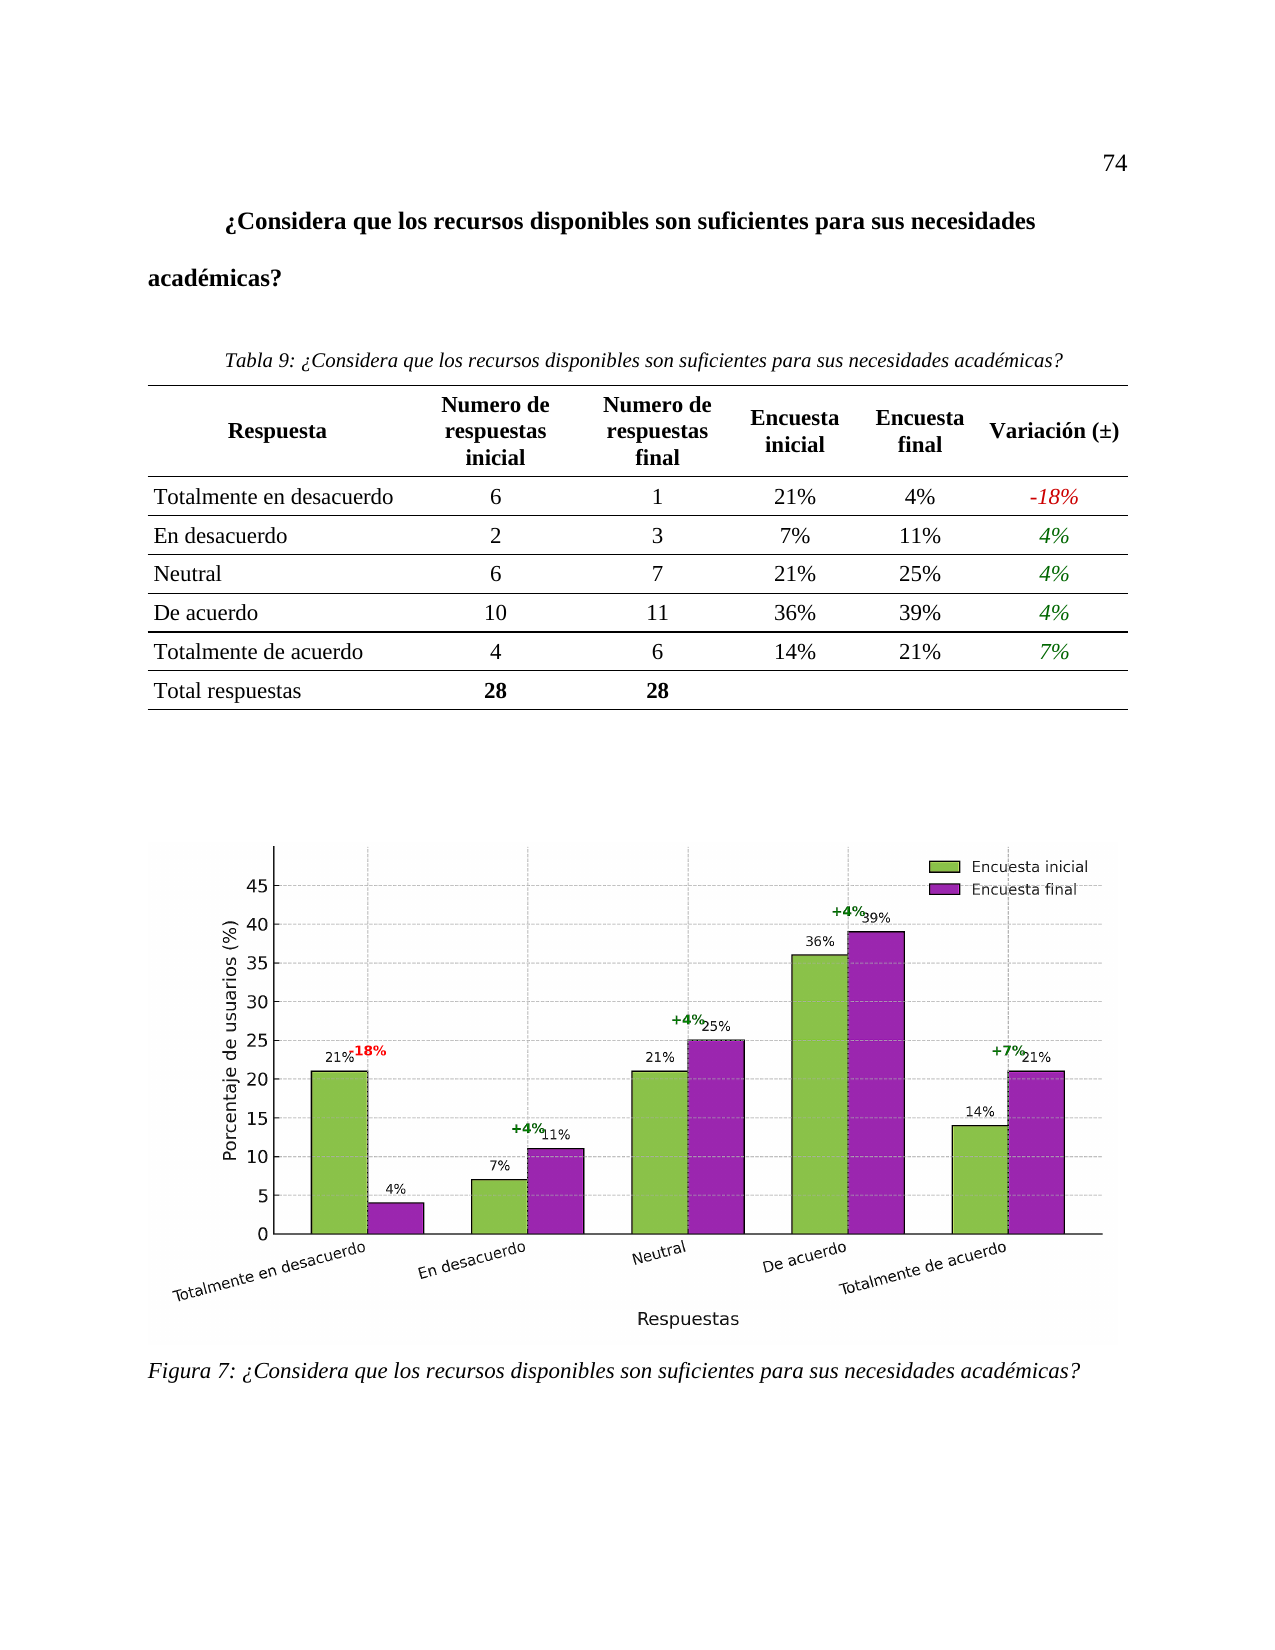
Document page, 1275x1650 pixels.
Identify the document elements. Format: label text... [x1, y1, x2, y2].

table_cell 6 [407, 555, 584, 593]
table_header Numero de respuestas final [584, 386, 731, 476]
table_header Numero de respuestas inicial [407, 386, 584, 476]
table_cell [981, 671, 1127, 709]
table_cell 25% [859, 555, 981, 593]
table_cell 11% [859, 516, 981, 554]
table_header Encuesta final [859, 386, 981, 476]
table_cell 28 [584, 671, 731, 709]
table_header Respuesta [148, 386, 407, 476]
table_cell 1 [584, 477, 731, 515]
table_cell Neutral [148, 555, 407, 593]
table_header Variación (±) [981, 386, 1127, 476]
table_cell Total respuestas [148, 671, 407, 709]
picture [147, 842, 1118, 1345]
table_cell 4% [981, 594, 1127, 631]
table_header Encuesta inicial [731, 386, 858, 476]
table_cell 7% [981, 633, 1127, 670]
table_cell 3 [584, 516, 731, 554]
table_cell 39% [859, 594, 981, 631]
table_cell [731, 671, 858, 709]
table_cell 7% [731, 516, 858, 554]
table_cell 4% [859, 477, 981, 515]
table_cell 14% [731, 633, 858, 670]
table_cell 2 [407, 516, 584, 554]
table_cell 36% [731, 594, 858, 631]
table_cell [859, 671, 981, 709]
table_cell De acuerdo [148, 594, 407, 631]
table_cell 21% [859, 633, 981, 670]
table_cell 11 [584, 594, 731, 631]
table_cell 21% [731, 477, 858, 515]
table_cell En desacuerdo [148, 516, 407, 554]
table_cell 10 [407, 594, 584, 631]
text Figura 7: ¿Considera que los recursos disponibles son suficientes para sus necesidades académicas? [148, 1345, 1118, 1383]
table_cell 4% [981, 555, 1127, 593]
table_cell 4 [407, 633, 584, 670]
text ¿Considera que los recursos disponibles son suficientes para sus necesidades académicas? [148, 206, 1127, 292]
table_cell 6 [407, 477, 584, 515]
table_cell 4% [981, 516, 1127, 554]
table_cell -18% [981, 477, 1127, 515]
table_cell Totalmente en desacuerdo [148, 477, 407, 515]
table_cell 21% [731, 555, 858, 593]
table_cell Totalmente de acuerdo [148, 633, 407, 670]
text Tabla 9: ¿Considera que los recursos disponibles son suficientes para sus necesidades académicas? [148, 348, 1127, 372]
table_cell 6 [584, 633, 731, 670]
table_cell 7 [584, 555, 731, 593]
table_cell 28 [407, 671, 584, 709]
